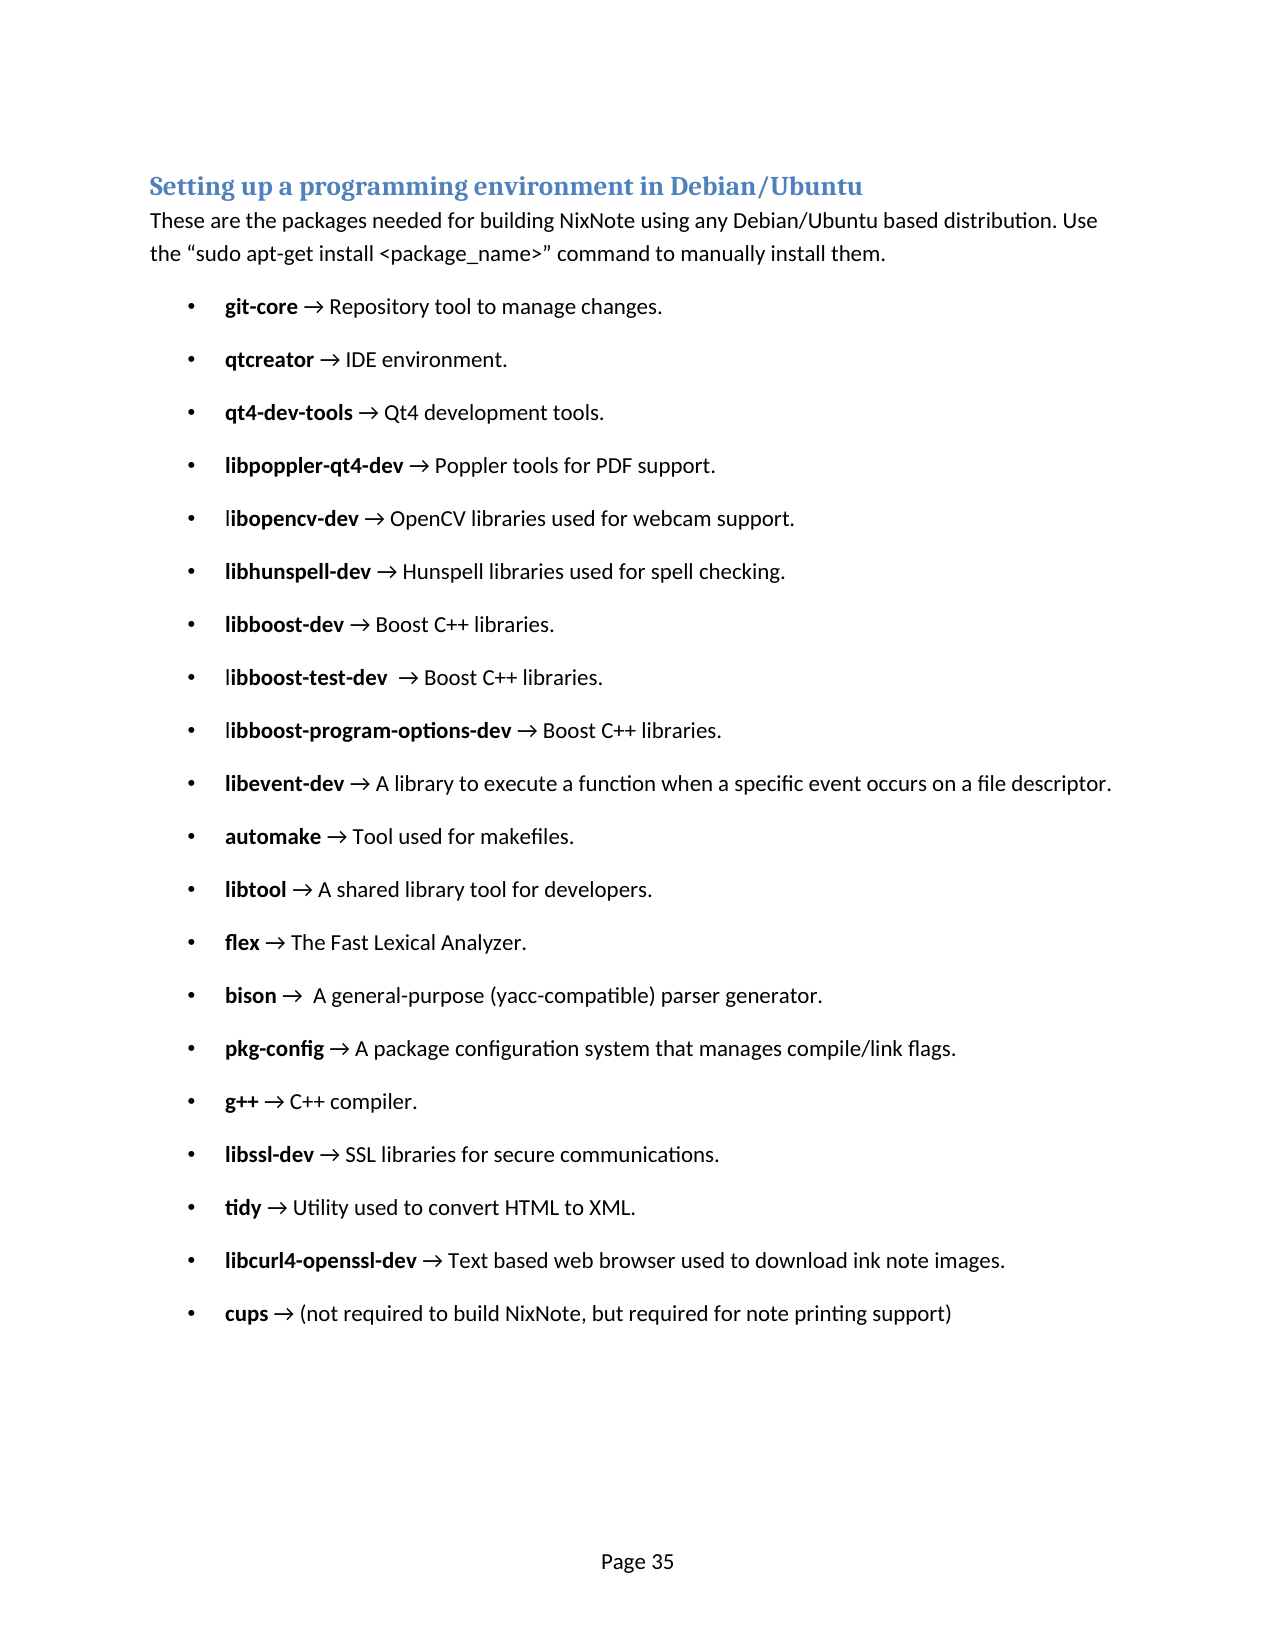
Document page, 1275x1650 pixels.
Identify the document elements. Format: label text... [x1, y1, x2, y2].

list libtool → A shared library tool for developers. [187, 875, 1125, 903]
list automake → Tool used for makefiles. [187, 822, 1125, 850]
list libhunspell-dev → Hunspell libraries used for spell checking. [187, 557, 1125, 585]
list pkg-config → A package configuration system that manages compile/link flags. [187, 1034, 1125, 1062]
subtitle Setting up a programming environment in Debian/Ubuntu [150, 171, 1125, 202]
list bison → A general-purpose (yacc-compatible) parser generator. [187, 981, 1125, 1009]
list tidy → Utility used to convert HTML to XML. [187, 1193, 1125, 1221]
list libpoppler-qt4-dev → Poppler tools for PDF support. [187, 451, 1125, 479]
list g++ → C++ compiler. [187, 1087, 1125, 1115]
list qt4-dev-tools → Qt4 development tools. [187, 398, 1125, 426]
list libcurl4-openssl-dev → Text based web browser used to download ink note images. [187, 1246, 1125, 1274]
list libssl-dev → SSL libraries for secure communications. [187, 1140, 1125, 1168]
list libboost-dev → Boost C++ libraries. [187, 610, 1125, 638]
list libboost-test-dev → Boost C++ libraries. [187, 663, 1125, 691]
list cups → (not required to build NixNote, but required for note printing support) [187, 1299, 1125, 1327]
list flex → The Fast Lexical Analyzer. [187, 928, 1125, 956]
list git-core → Repository tool to manage changes. [187, 292, 1125, 320]
list libopencv-dev → OpenCV libraries used for webcam support. [187, 504, 1125, 532]
list libboost-program-options-dev → Boost C++ libraries. [187, 716, 1125, 744]
list qtcreator → IDE environment. [187, 345, 1125, 373]
text These are the packages needed for building NixNote using any Debian/Ubuntu based distribution. Use the “sudo apt-get install <package_name>” command to manually install them. [150, 207, 1125, 267]
list libevent-dev → A library to execute a function when a specific event occurs on a file descriptor. [187, 769, 1125, 797]
